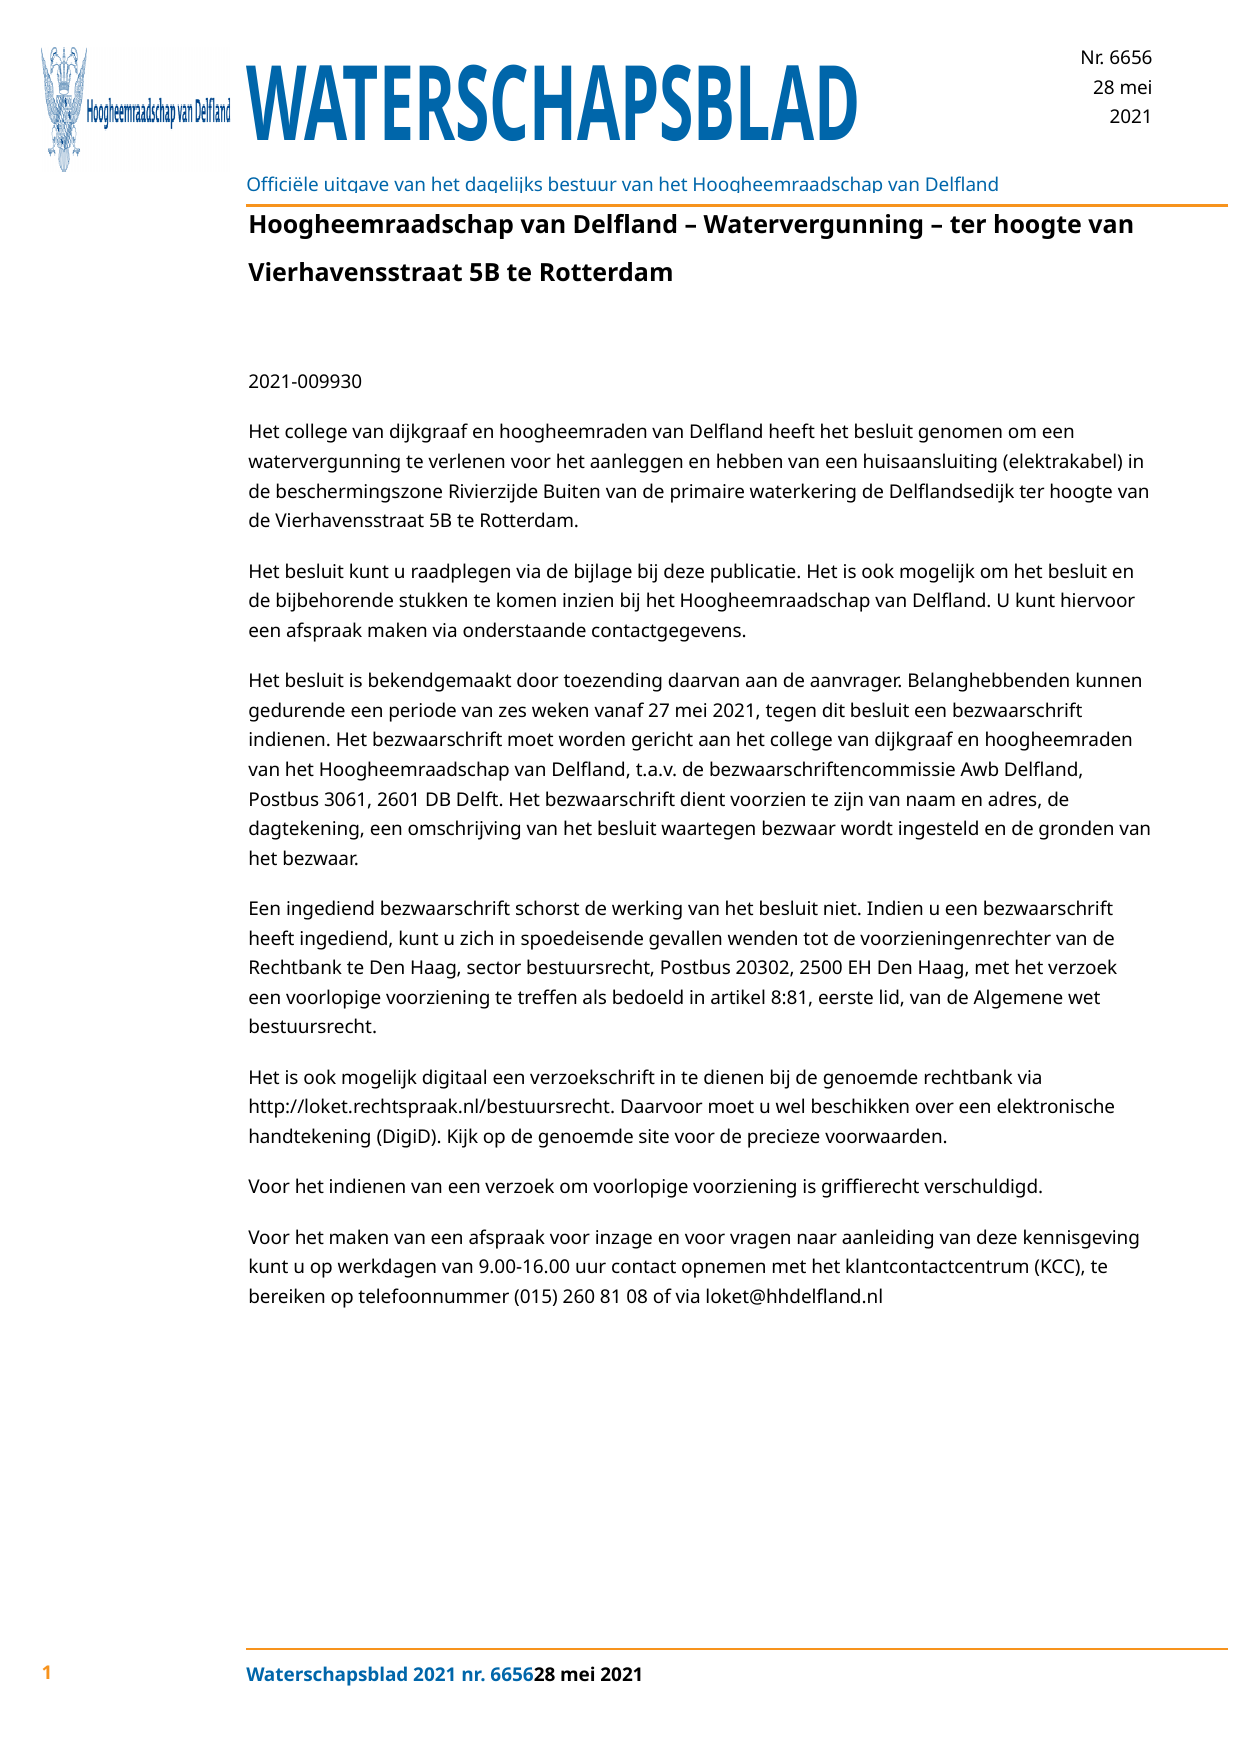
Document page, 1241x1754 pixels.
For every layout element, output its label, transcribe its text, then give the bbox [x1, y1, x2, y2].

text 2021-009930 [248, 368, 1152, 394]
text Het besluit is bekendgemaakt door toezending daarvan aan de aanvrager. Belanghebbenden kunnen gedurende een periode van zes weken vanaf 27 mei 2021, tegen dit besluit een bezwaarschrift indienen. Het bezwaarschrift moet worden gericht aan het college van dijkgraaf en hoogheemraden van het Hoogheemraadschap van Delfland, t.a.v. de bezwaarschriftencommissie Awb Delfland, Postbus 3061, 2601 DB Delft. Het bezwaarschrift dient voorzien te zijn van naam en adres, de dagtekening, een omschrijving van het besluit waartegen bezwaar wordt ingesteld en de gronden van het bezwaar. [248, 667, 1152, 871]
text Hoogheemraadschap van Delfland – Watervergunning – ter hoogte van Vierhavensstraat 5B te Rotterdam [248, 207, 1152, 288]
text Een ingediend bezwaarschrift schorst de werking van het besluit niet. Indien u een bezwaarschrift heeft ingediend, kunt u zich in spoedeisende gevallen wenden tot de voorzieningenrechter van de Rechtbank te Den Haag, sector bestuursrecht, Postbus 20302, 2500 EH Den Haag, met het verzoek een voorlopige voorziening te treffen als bedoeld in artikel 8:81, eerste lid, van de Algemene wet bestuursrecht. [248, 895, 1152, 1039]
picture [41, 47, 231, 172]
text Voor het maken van een afspraak voor inzage en voor vragen naar aanleiding van deze kennisgeving kunt u op werkdagen van 9.00-16.00 uur contact opnemen met het klantcontactcentrum (KCC), te bereiken op telefoonnummer (015) 260 81 08 of via loket@hhdelfland.nl [248, 1224, 1152, 1309]
text Voor het indienen van een verzoek om voorlopige voorziening is griffierecht verschuldigd. [248, 1174, 1152, 1199]
text Het besluit kunt u raadplegen via de bijlage bij deze publicatie. Het is ook mogelijk om het besluit en de bijbehorende stukken te komen inzien bij het Hoogheemraadschap van Delfland. U kunt hiervoor een afspraak maken via onderstaande contactgegevens. [248, 558, 1152, 643]
text Het college van dijkgraaf en hoogheemraden van Delfland heeft het besluit genomen om een watervergunning te verlenen voor het aanleggen en hebben van een huisaansluiting (elektrakabel) in de beschermingszone Rivierzijde Buiten van de primaire waterkering de Delflandsedijk ter hoogte van de Vierhavensstraat 5B te Rotterdam. [248, 419, 1152, 533]
text Het is ook mogelijk digitaal een verzoekschrift in te dienen bij de genoemde rechtbank via http://loket.rechtspraak.nl/bestuursrecht. Daarvoor moet u wel beschikken over een elektronische handtekening (DigiD). Kijk op de genoemde site voor de precieze voorwaarden. [248, 1064, 1152, 1149]
